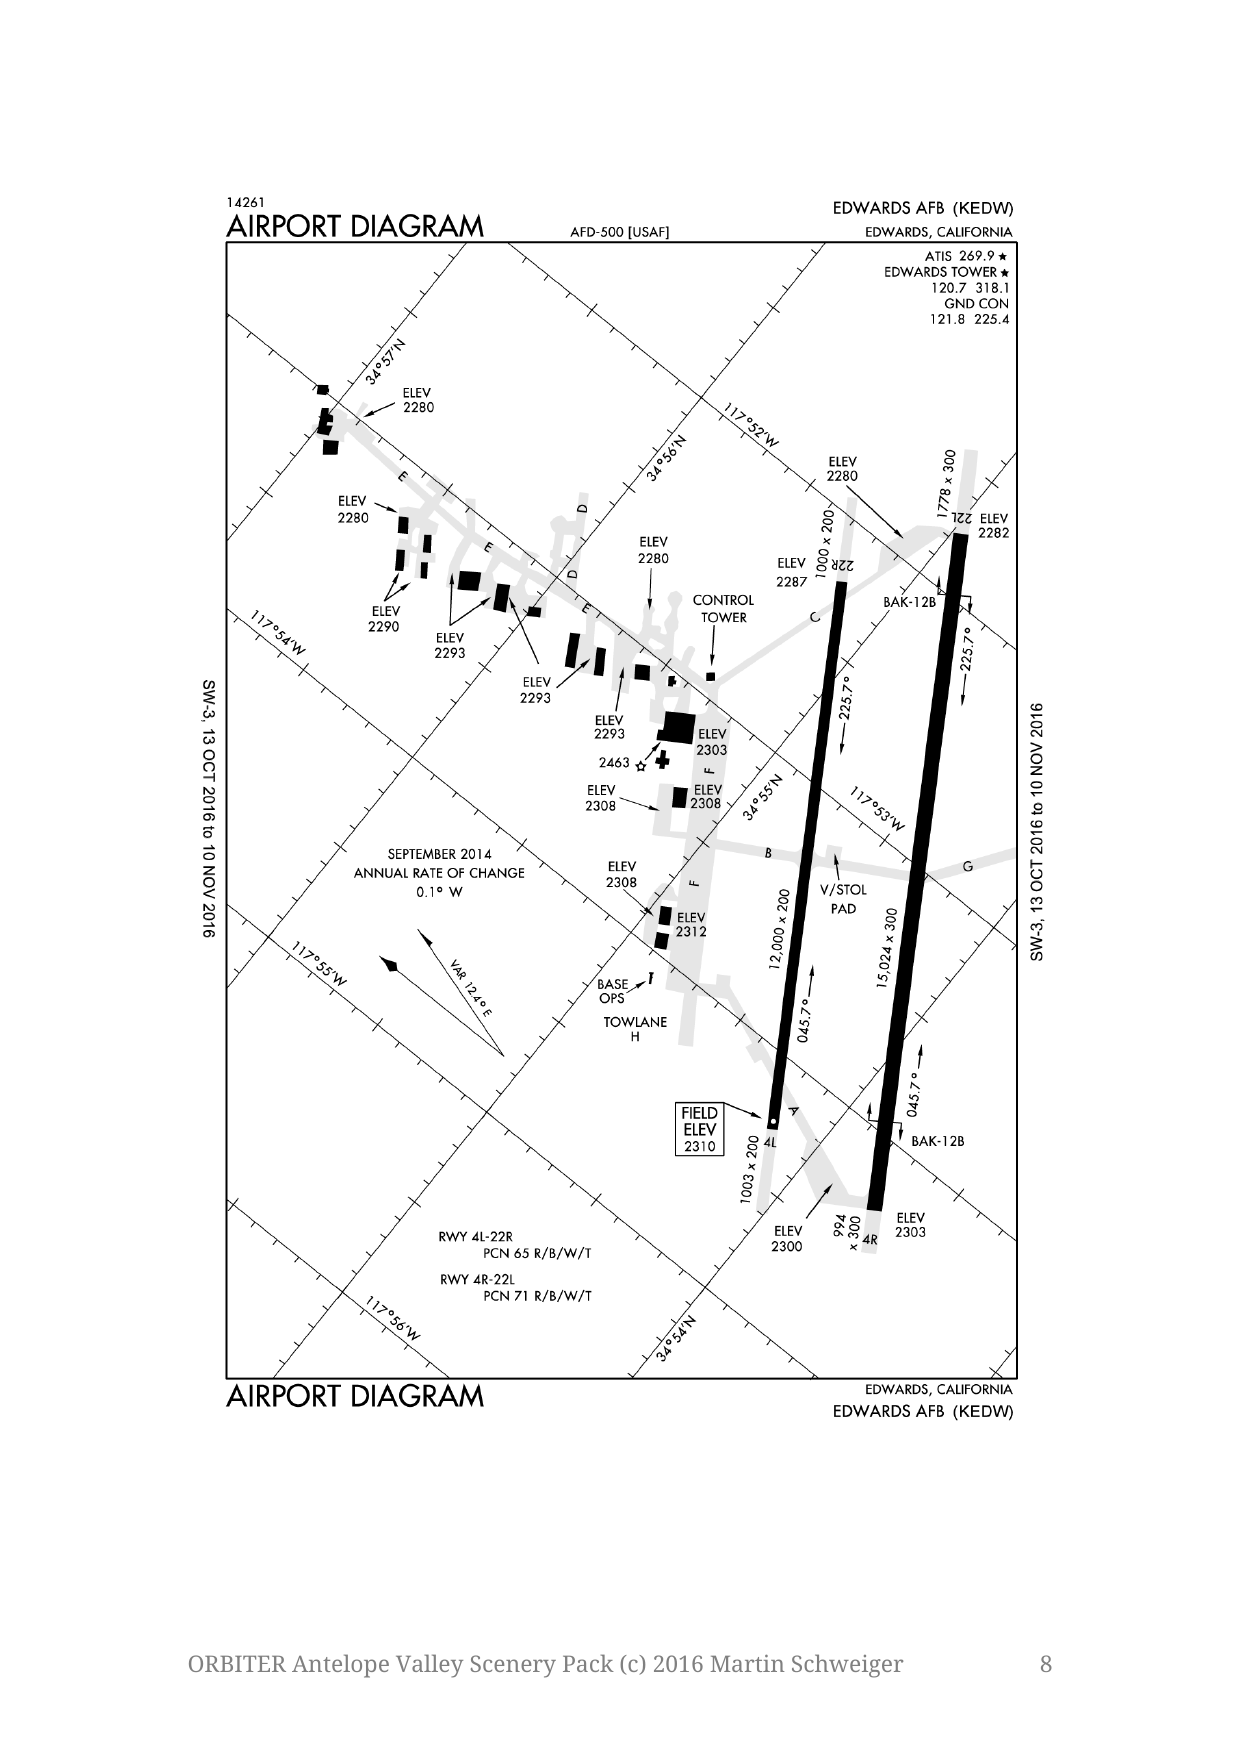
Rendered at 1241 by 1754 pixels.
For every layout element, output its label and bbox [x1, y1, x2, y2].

picture [187, 144, 1053, 1474]
